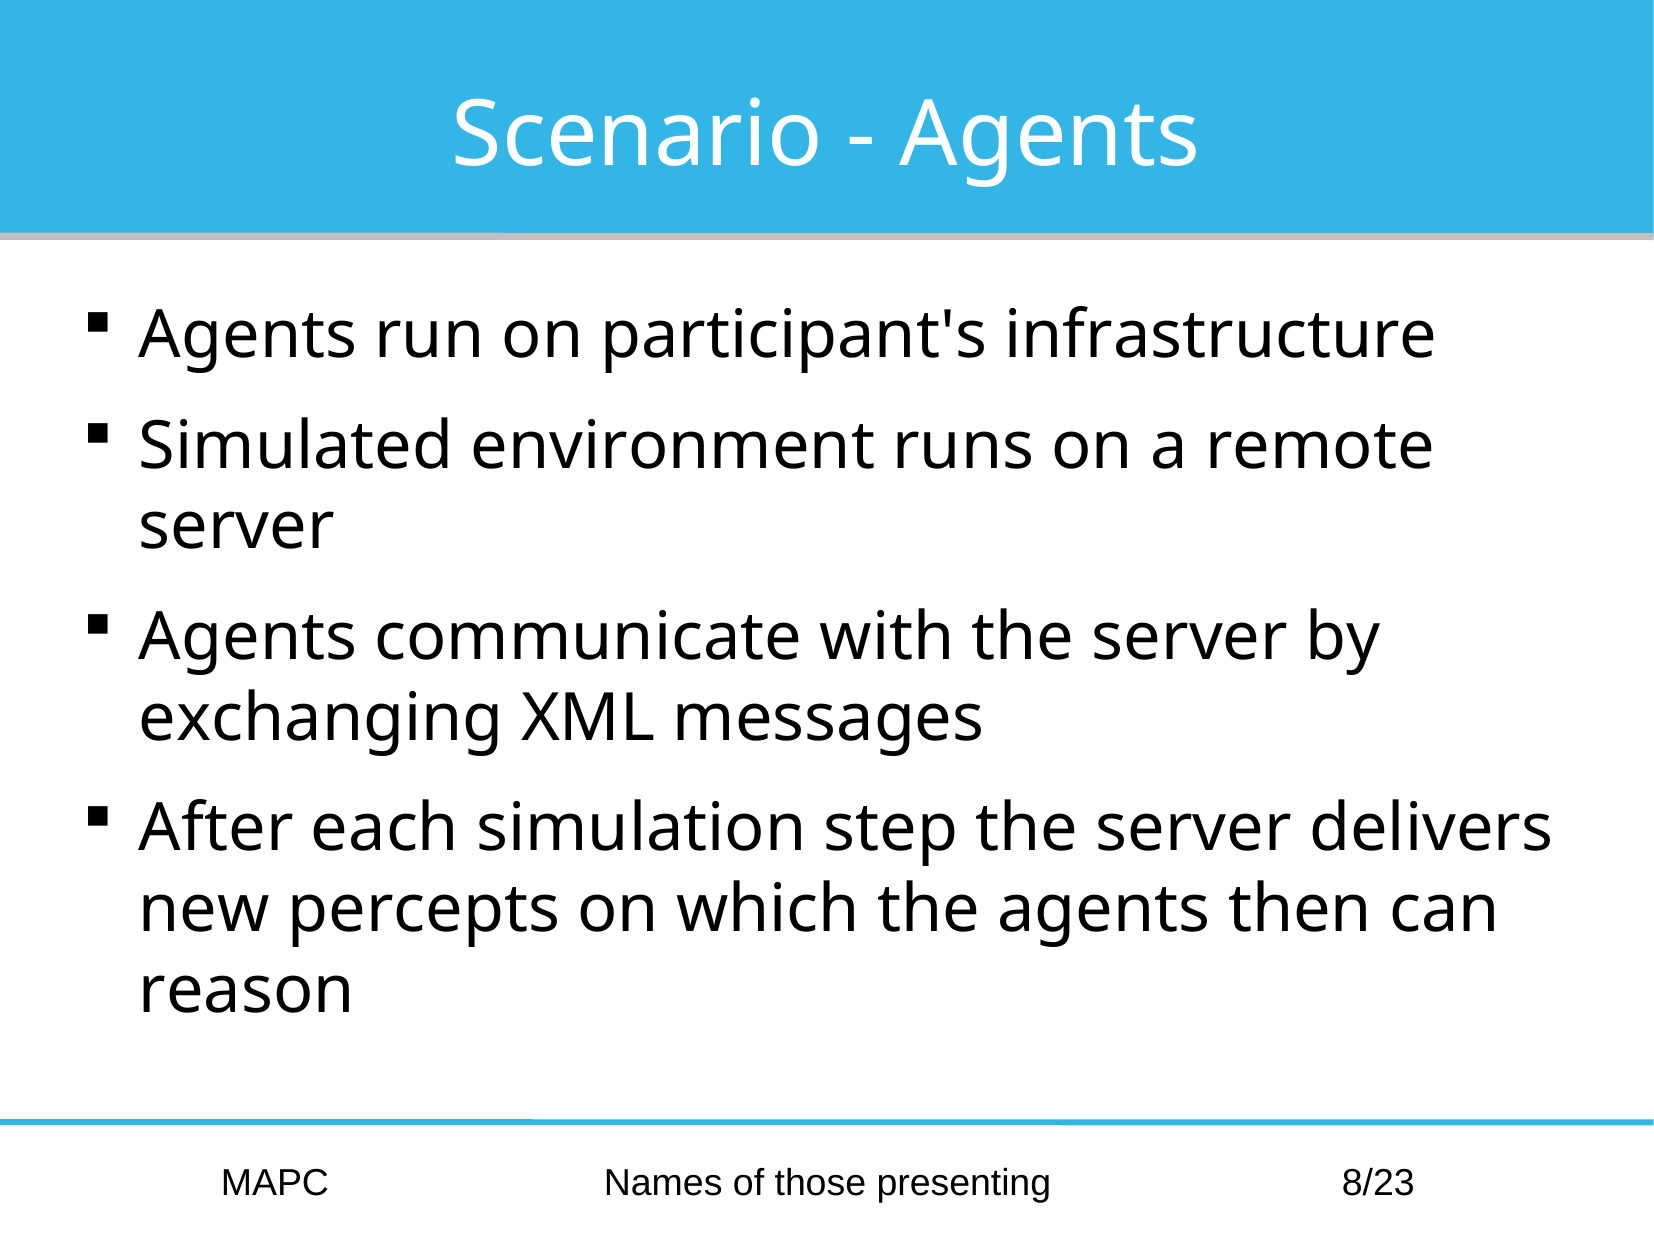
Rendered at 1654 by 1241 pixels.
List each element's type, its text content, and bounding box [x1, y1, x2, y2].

title Scenario - Agents [82, 49, 1571, 207]
list Agents run on participant's infrastructure Simulated environment runs on a remote server Agents communicate with the server by exchanging XML messages After each simulation step the server delivers new percepts on which the agents then can reason [82, 290, 1571, 1109]
